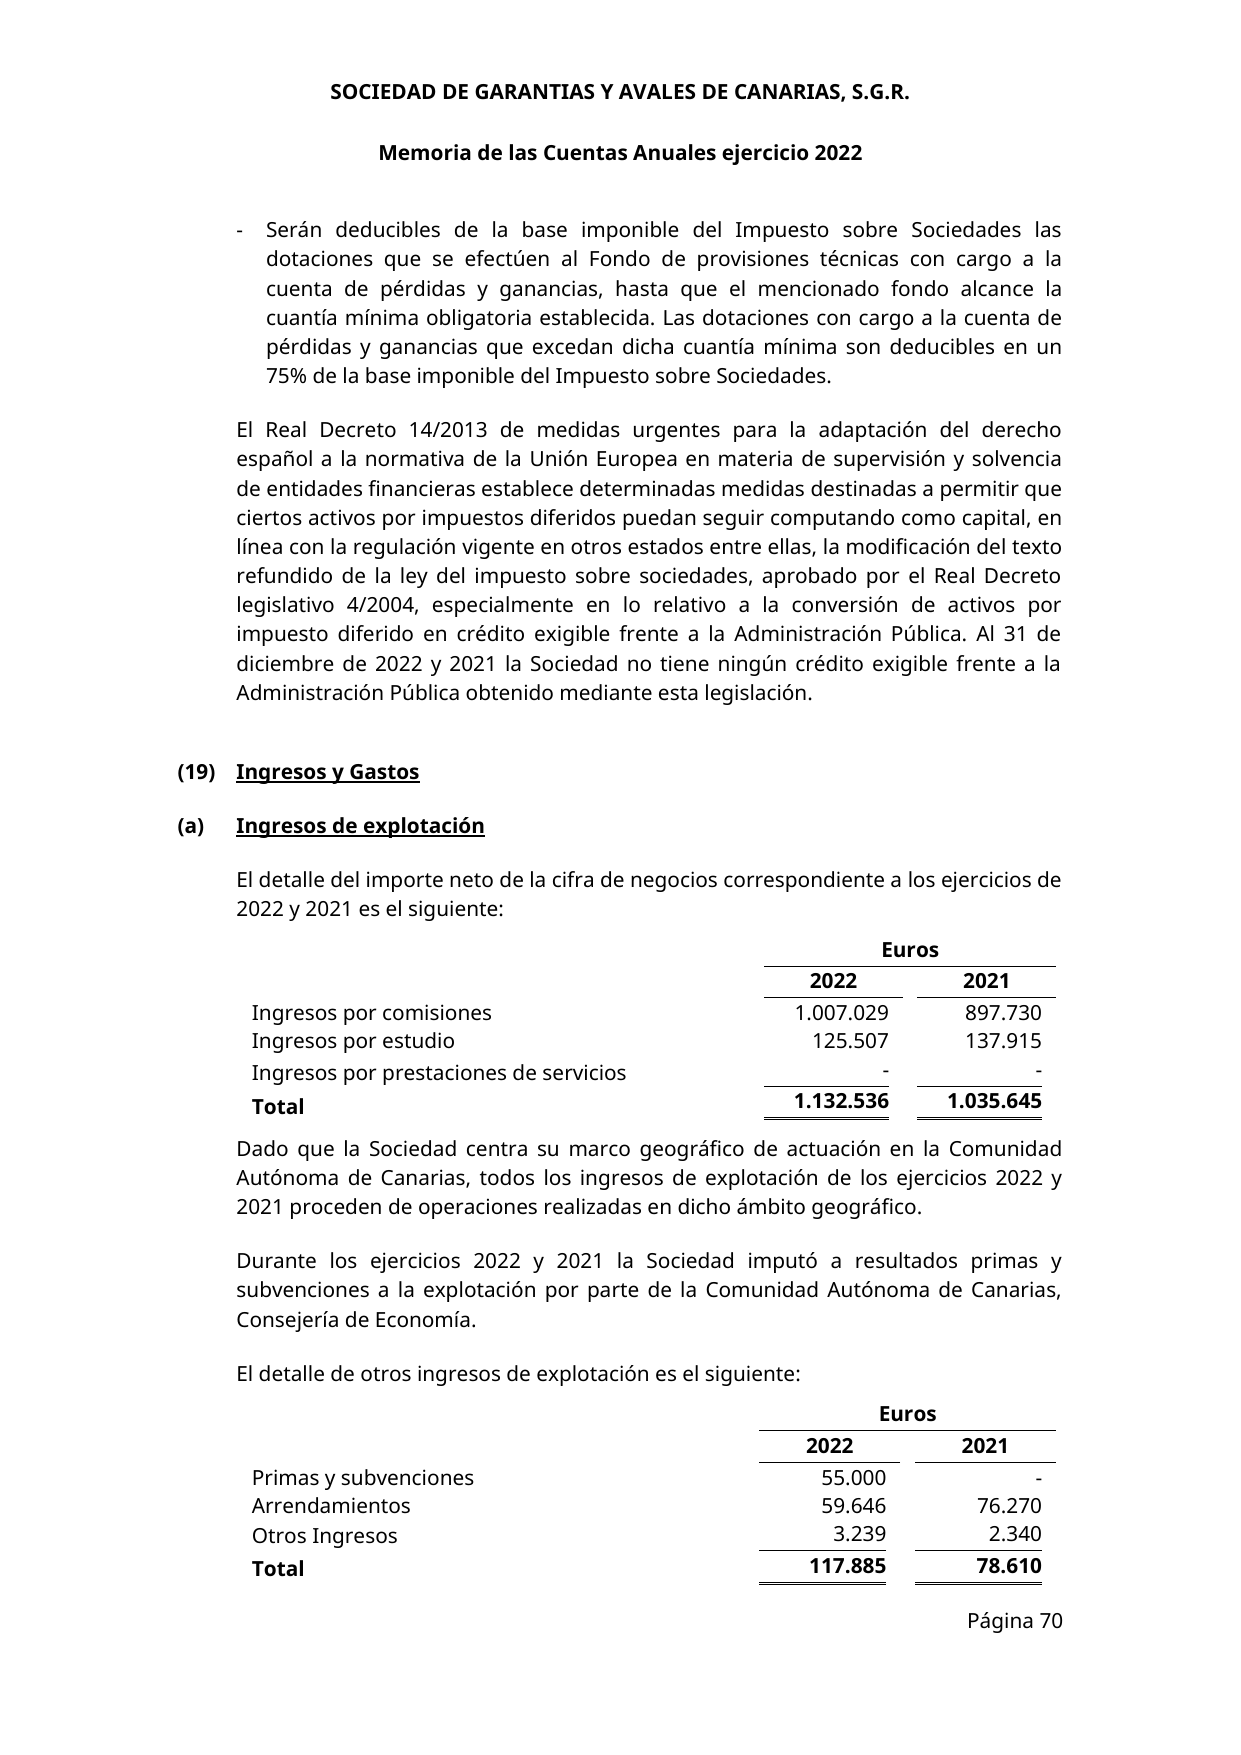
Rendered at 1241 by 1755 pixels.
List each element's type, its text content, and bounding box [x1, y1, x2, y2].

table_cell 78.610 [908, 1551, 1063, 1585]
table_cell 125.507 [757, 1027, 910, 1055]
table_cell Ingresos por prestaciones de servicios [177, 1055, 757, 1087]
table_cell 76.270 [908, 1491, 1063, 1519]
table_cell 3.239 [752, 1520, 907, 1551]
table_cell 2021 [908, 1431, 1063, 1463]
table_cell 55.000 [752, 1463, 907, 1491]
table_cell 897.730 [910, 998, 1063, 1027]
table_header Euros [757, 935, 1063, 967]
table_cell Total [177, 1087, 757, 1120]
table_header Euros [752, 1400, 1063, 1431]
table_cell - [908, 1463, 1063, 1491]
text El detalle de otros ingresos de explotación es el siguiente: [236, 1358, 1063, 1387]
table_cell 2021 [910, 967, 1063, 998]
table_cell [177, 1431, 752, 1463]
table_cell 1.132.536 [757, 1087, 910, 1120]
text El Real Decreto 14/2013 de medidas urgentes para la adaptación del derecho español a la normativa de la Unión Europea en materia de supervisión y solvencia de entidades financieras establece determinadas medidas destinadas a permitir que ciertos activos por impuestos diferidos puedan seguir computando como capital, en línea con la regulación vigente en otros estados entre ellas, la modificación del texto refundido de la ley del impuesto sobre sociedades, aprobado por el Real Decreto legislativo 4/2004, especialmente en lo relativo a la conversión de activos por impuesto diferido en crédito exigible frente a la Administración Pública. Al 31 de diciembre de 2022 y 2021 la Sociedad no tiene ningún crédito exigible frente a la Administración Pública obtenido mediante esta legislación. [236, 414, 1063, 706]
table_cell Ingresos por estudio [177, 1027, 757, 1055]
table_cell [177, 967, 757, 998]
table_cell 117.885 [752, 1551, 907, 1585]
text Dado que la Sociedad centra su marco geográfico de actuación en la Comunidad Autónoma de Canarias, todos los ingresos de explotación de los ejercicios 2022 y 2021 proceden de operaciones realizadas en dicho ámbito geográfico. [236, 1133, 1063, 1220]
table_cell 59.646 [752, 1491, 907, 1519]
table_header [177, 935, 757, 967]
table_cell 137.915 [910, 1027, 1063, 1055]
table_cell - [910, 1055, 1063, 1087]
table_cell Primas y subvenciones [177, 1463, 752, 1491]
table_cell Ingresos por comisiones [177, 998, 757, 1027]
subtitle (19) Ingresos y Gastos [177, 756, 1063, 785]
text (a) Ingresos de explotación [177, 810, 1063, 839]
table_cell - [757, 1055, 910, 1087]
table_cell Otros Ingresos [177, 1520, 752, 1551]
table_cell 1.035.645 [910, 1087, 1063, 1120]
table_cell 2022 [752, 1431, 907, 1463]
table_cell Arrendamientos [177, 1491, 752, 1519]
text - Serán deducibles de la base imponible del Impuesto sobre Sociedades las dotaciones que se efectúen al Fondo de provisiones técnicas con cargo a la cuenta de pérdidas y ganancias, hasta que el mencionado fondo alcance la cuantía mínima obligatoria establecida. Las dotaciones con cargo a la cuenta de pérdidas y ganancias que excedan dicha cuantía mínima son deducibles en un 75% de la base imponible del Impuesto sobre Sociedades. [236, 214, 1063, 389]
text El detalle del importe neto de la cifra de negocios correspondiente a los ejercicios de 2022 y 2021 es el siguiente: [236, 864, 1063, 923]
table_cell Total [177, 1551, 752, 1585]
table_cell 1.007.029 [757, 998, 910, 1027]
table_cell 2.340 [908, 1520, 1063, 1551]
table_cell 2022 [757, 967, 910, 998]
table_header [177, 1400, 752, 1431]
text Durante los ejercicios 2022 y 2021 la Sociedad imputó a resultados primas y subvenciones a la explotación por parte de la Comunidad Autónoma de Canarias, Consejería de Economía. [236, 1245, 1063, 1333]
